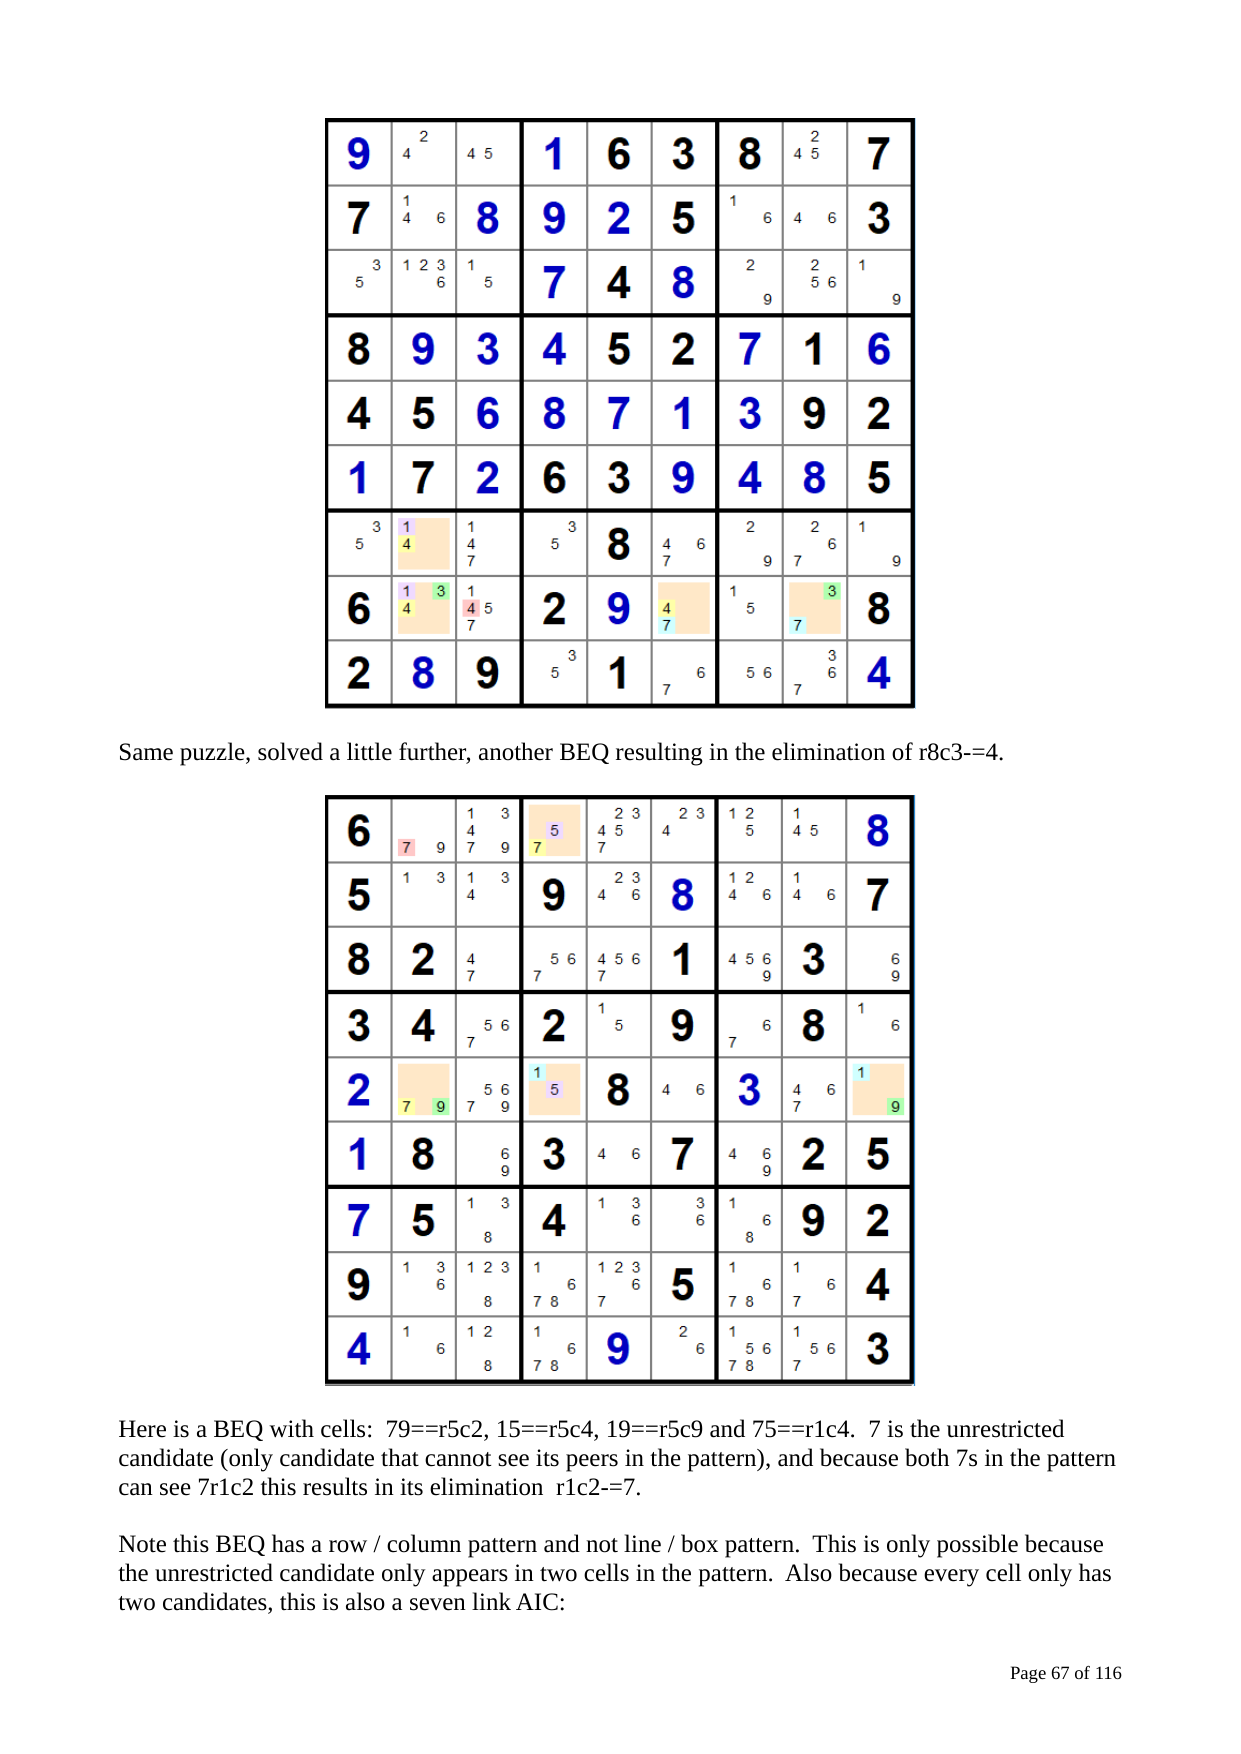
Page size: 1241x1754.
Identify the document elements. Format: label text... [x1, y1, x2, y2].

picture [325, 795, 916, 1386]
text Note this BEQ has a row / column pattern and not line / box pattern. This is only possible because the unrestricted candidate only appears in two cells in the pattern. Also because every cell only has two candidates, this is also a seven link AIC: [118, 1529, 1122, 1615]
text Same puzzle, solved a little further, another BEQ resulting in the elimination of r8c3-=4. [118, 737, 1122, 766]
picture [325, 118, 916, 709]
text Here is a BEQ with cells: 79==r5c2, 15==r5c4, 19==r5c9 and 75==r1c4. 7 is the unrestricted candidate (only candidate that cannot see its peers in the pattern), and because both 7s in the pattern can see 7r1c2 this results in its elimination r1c2-=7. [118, 1414, 1122, 1500]
